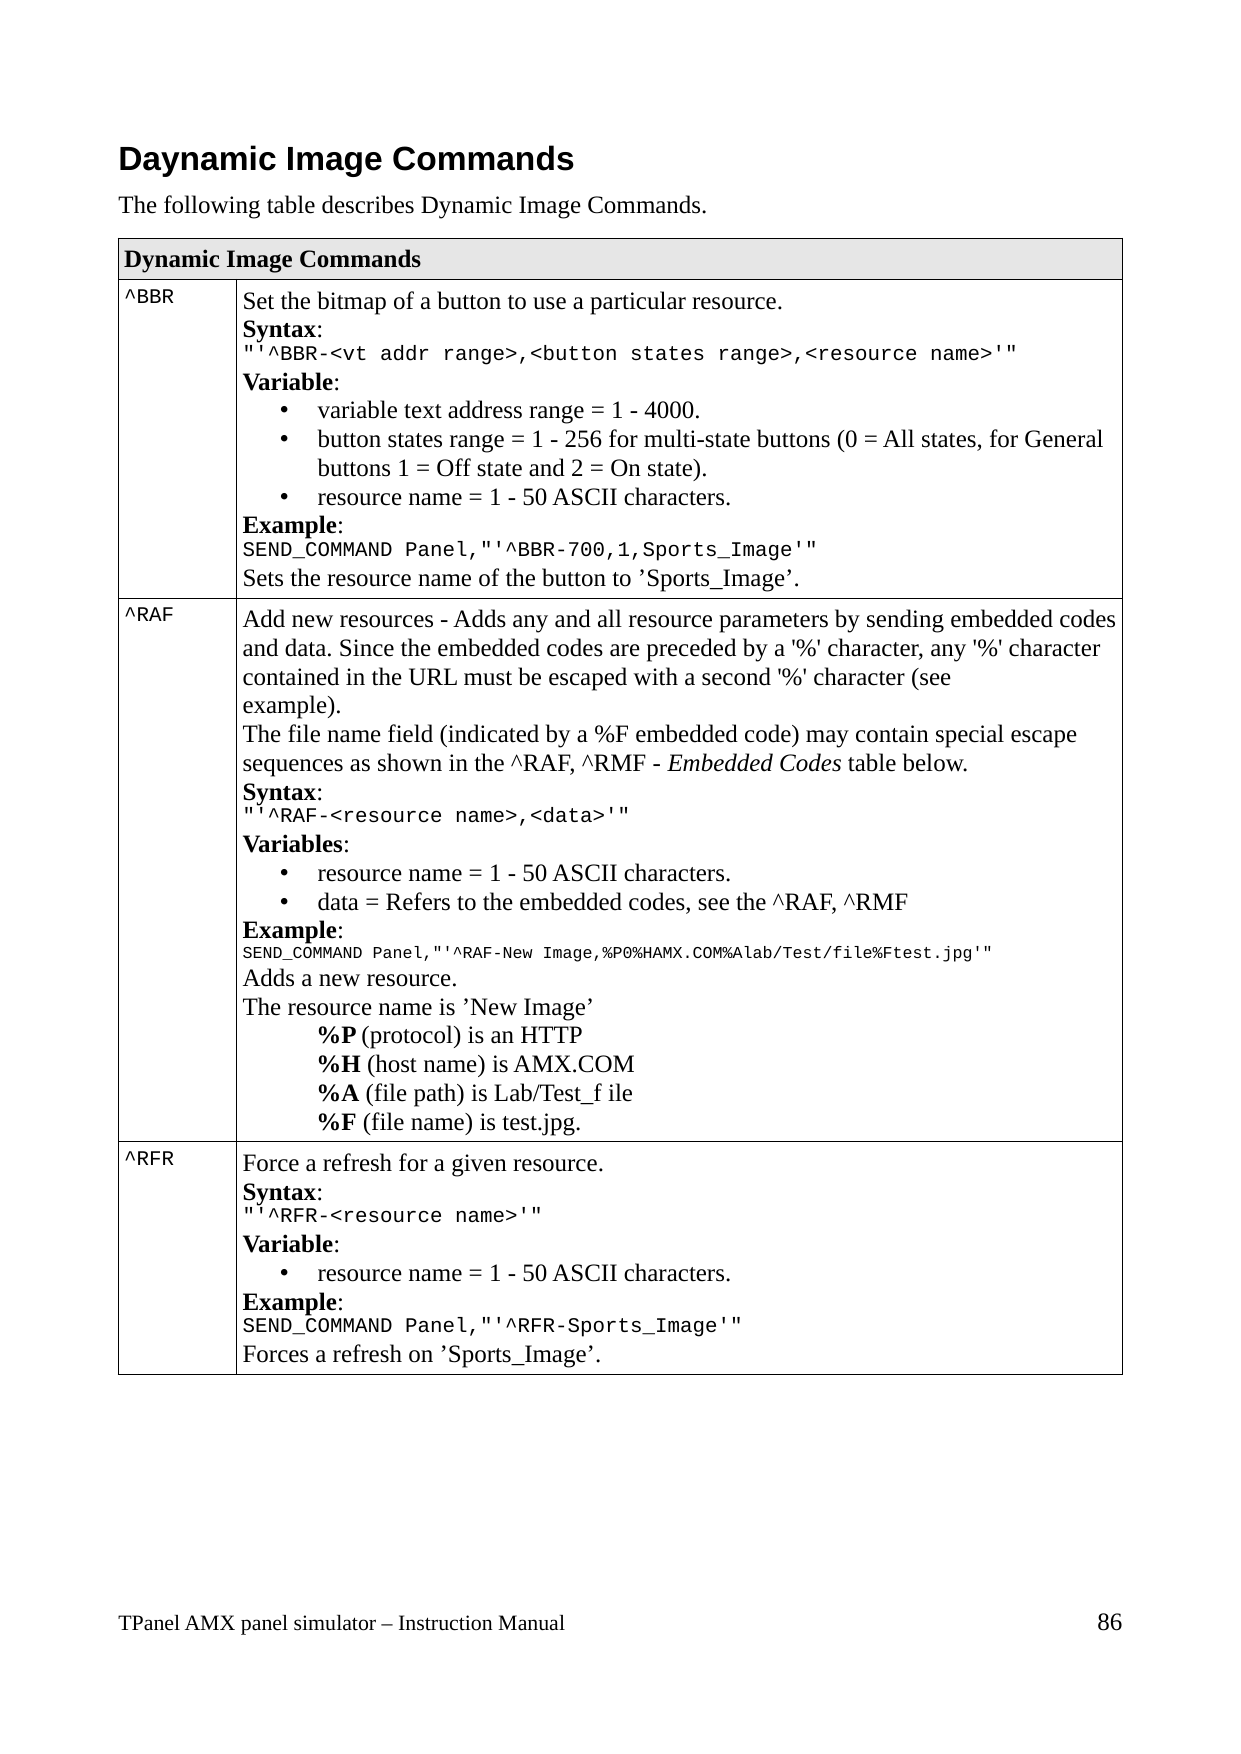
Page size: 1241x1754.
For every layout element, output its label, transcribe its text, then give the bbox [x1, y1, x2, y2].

table_cell ^BBR [119, 280, 236, 597]
table_cell Force a refresh for a given resource. Syntax: "'^RFR-<resource name>'" Variable: resource name = 1 - 50 ASCII characters. Example: SEND_COMMAND Panel,"'^RFR-Sports_Image'" Forces a refresh on ’Sports_Image’. [237, 1142, 1122, 1373]
table_cell Add new resources - Adds any and all resource parameters by sending embedded codes and data. Since the embedded codes are preceded by a '%' character, any '%' character contained in the URL must be escaped with a second '%' character (see example). The file name field (indicated by a %F embedded code) may contain special escape sequences as shown in the ^RAF, ^RMF - Embedded Codes table below. Syntax: "'^RAF-<resource name>,<data>'" Variables: resource name = 1 - 50 ASCII characters. data = Refers to the embedded codes, see the ^RAF, ^RMF Example: SEND_COMMAND Panel,"'^RAF-New Image,%P0%HAMX.COM%Alab/Test/file%Ftest.jpg'" Adds a new resource. The resource name is ’New Image’ %P (protocol) is an HTTP %H (host name) is AMX.COM %A (file path) is Lab/Test_f ile %F (file name) is test.jpg. [237, 599, 1122, 1141]
subtitle Daynamic Image Commands [118, 139, 1122, 178]
table_cell Set the bitmap of a button to use a particular resource. Syntax: "'^BBR-<vt addr range>,<button states range>,<resource name>'" Variable: variable text address range = 1 - 4000. button states range = 1 - 256 for multi-state buttons (0 = All states, for General buttons 1 = Off state and 2 = On state). resource name = 1 - 50 ASCII characters. Example: SEND_COMMAND Panel,"'^BBR-700,1,Sports_Image'" Sets the resource name of the button to ’Sports_Image’. [237, 280, 1122, 597]
table_cell ^RAF [119, 599, 236, 1141]
text The following table describes Dynamic Image Commands. [118, 190, 1122, 219]
table_cell ^RFR [119, 1142, 236, 1373]
table_header Dynamic Image Commands [119, 239, 1122, 279]
